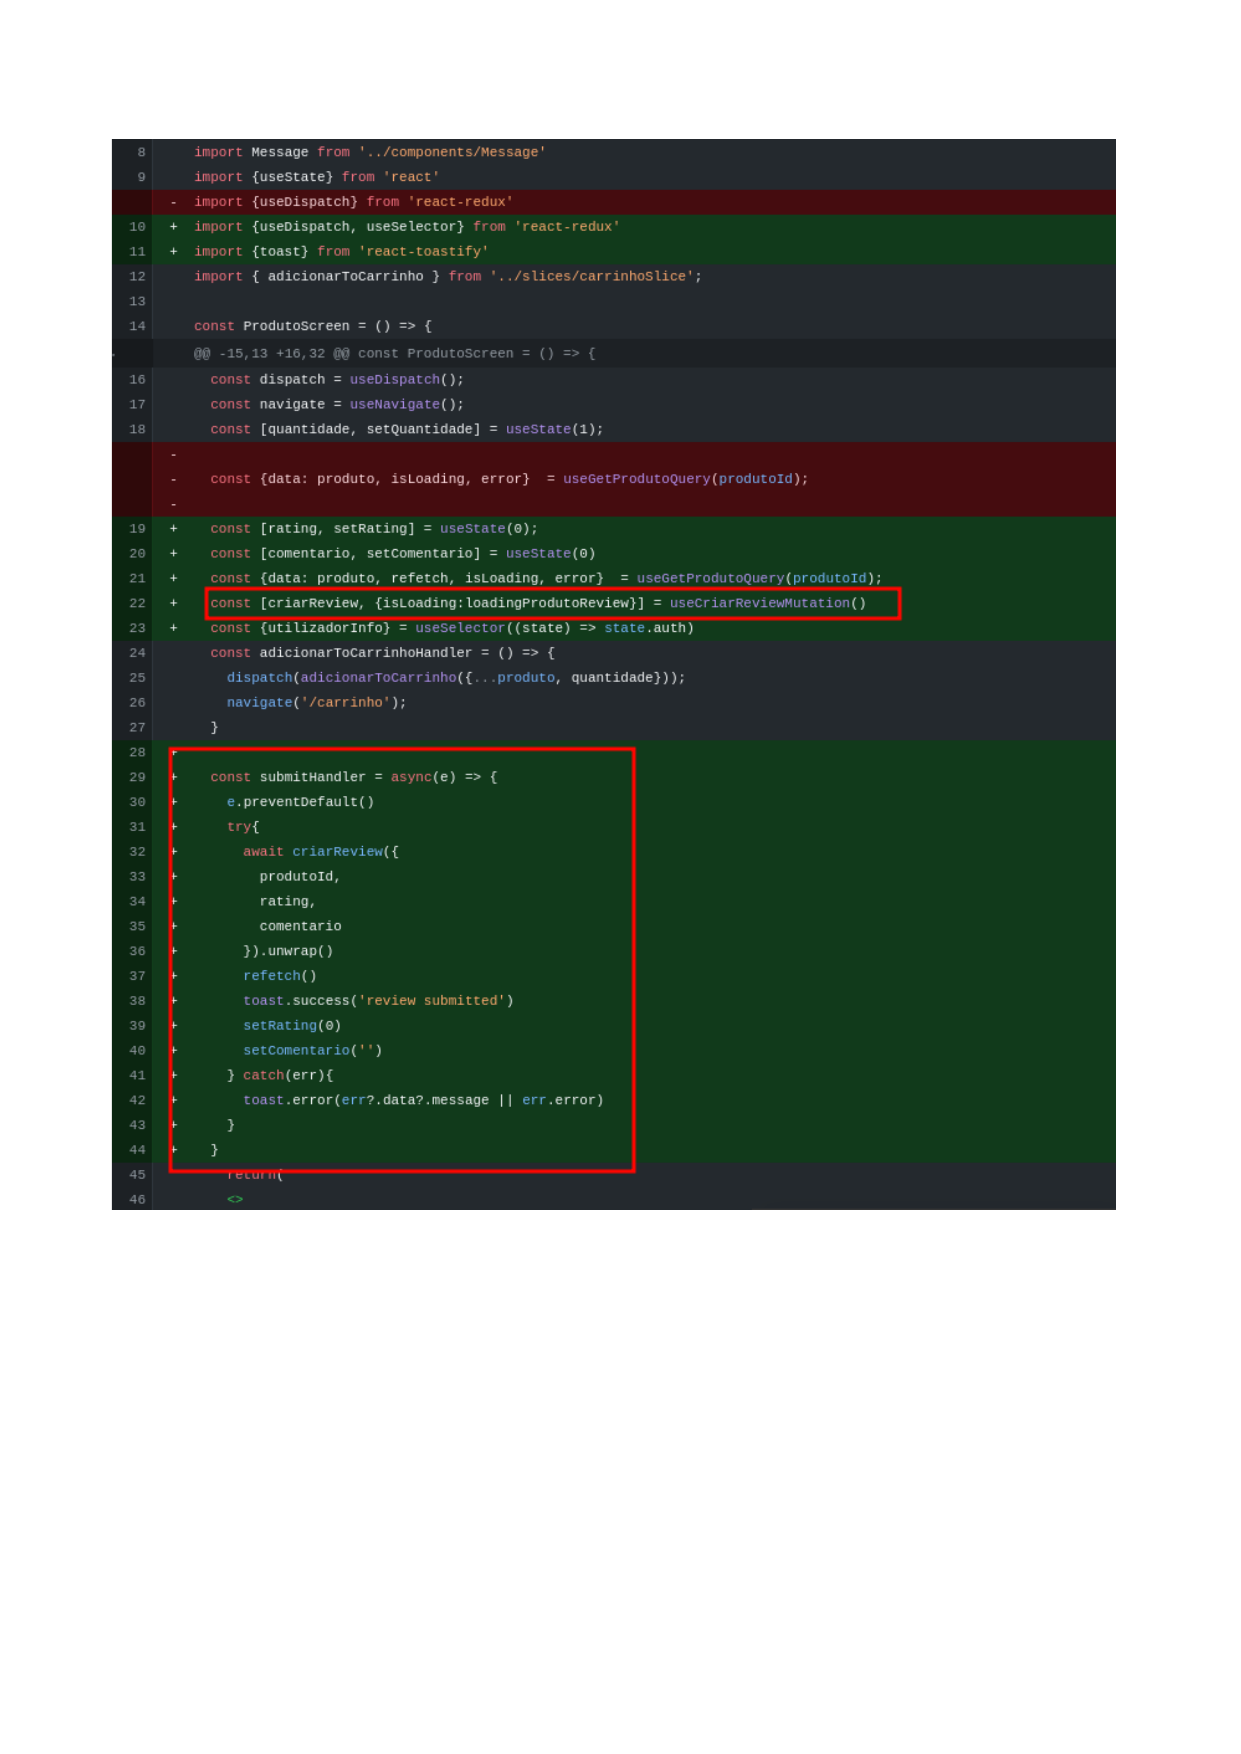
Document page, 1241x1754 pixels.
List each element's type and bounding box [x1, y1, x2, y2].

picture [111, 139, 1116, 1210]
